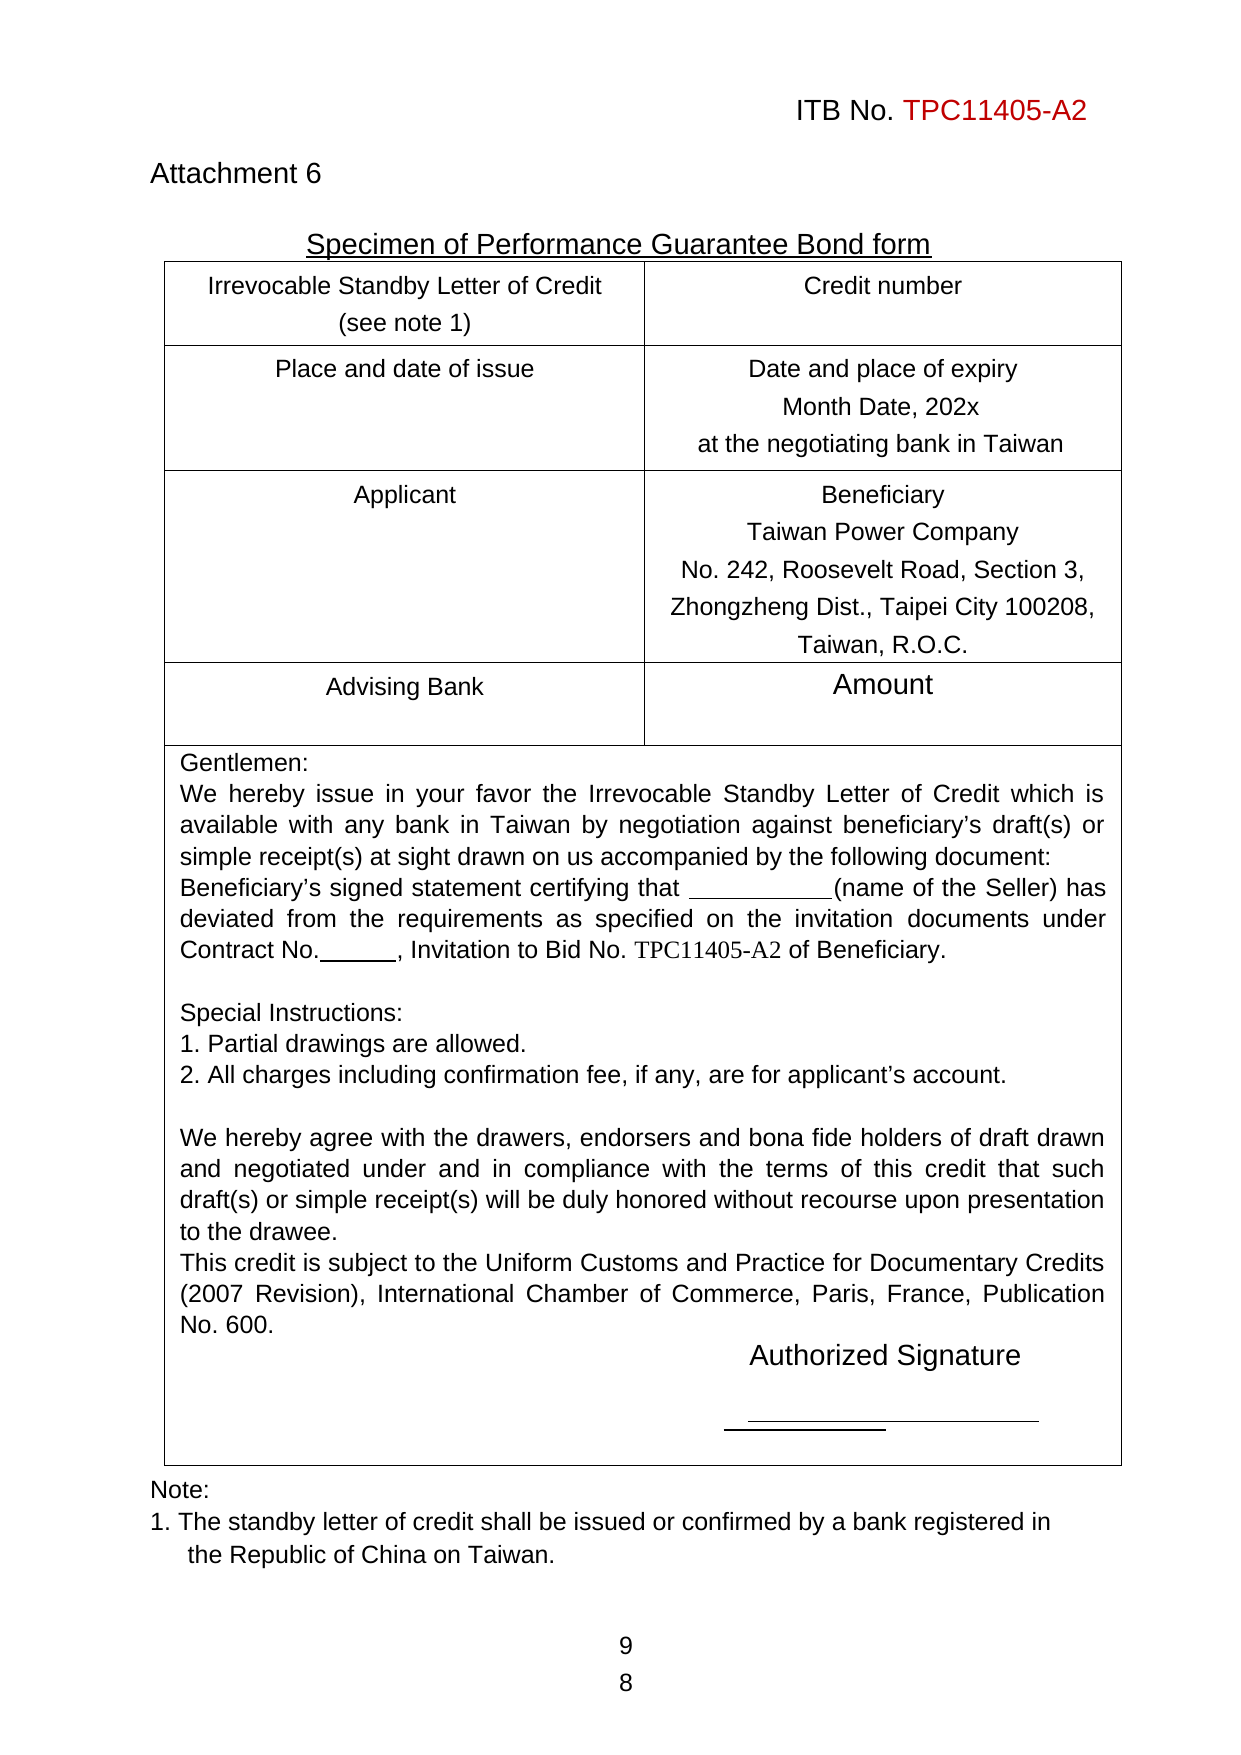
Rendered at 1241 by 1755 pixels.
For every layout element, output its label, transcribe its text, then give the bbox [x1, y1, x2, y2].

text Note: [150, 1466, 1087, 1504]
text Specimen of Performance Guarantee Bond form [150, 226, 1087, 261]
table_cell Gentlemen: We hereby issue in your favor the Irrevocable Standby Letter of Credit which is available with any bank in Taiwan by negotiation against beneficiary’s draft(s) or simple receipt(s) at sight drawn on us accompanied by the following document: Beneficiary’s signed statement certifying that (name of the Seller) has deviated from the requirements as specified on the invitation documents under Contract No. , Invitation to Bid No. TPC11405-A2 of Beneficiary. Special Instructions: 1. Partial drawings are allowed. 2. All charges including confirmation fee, if any, are for applicant’s account. We hereby agree with the drawers, endorsers and bona fide holders of draft drawn and negotiated under and in compliance with the terms of this credit that such draft(s) or simple receipt(s) will be duly honored without recourse upon presentation to the drawee. This credit is subject to the Uniform Customs and Practice for Documentary Credits (2007 Revision), International Chamber of Commerce, Paris, France, Publication No. 600. Authorized Signature [165, 746, 1121, 1465]
table_cell Amount [645, 663, 1121, 745]
table_header Irrevocable Standby Letter of Credit (see note 1) [165, 262, 644, 344]
table_cell Applicant [165, 471, 644, 662]
text Attachment 6 [150, 155, 1087, 190]
table_cell Beneficiary Taiwan Power Company No. 242, Roosevelt Road, Section 3, Zhongzheng Dist., Taipei City 100208, Taiwan, R.O.C. [645, 471, 1121, 662]
table_cell Date and place of expiry Month Date, 202x at the negotiating bank in Taiwan [645, 346, 1121, 470]
table_cell Advising Bank [165, 663, 644, 745]
table_header Credit number [645, 262, 1121, 344]
text 1. The standby letter of credit shall be issued or confirmed by a bank registered in the Republic of China on Taiwan. [150, 1504, 1087, 1570]
table_cell Place and date of issue [165, 346, 644, 470]
